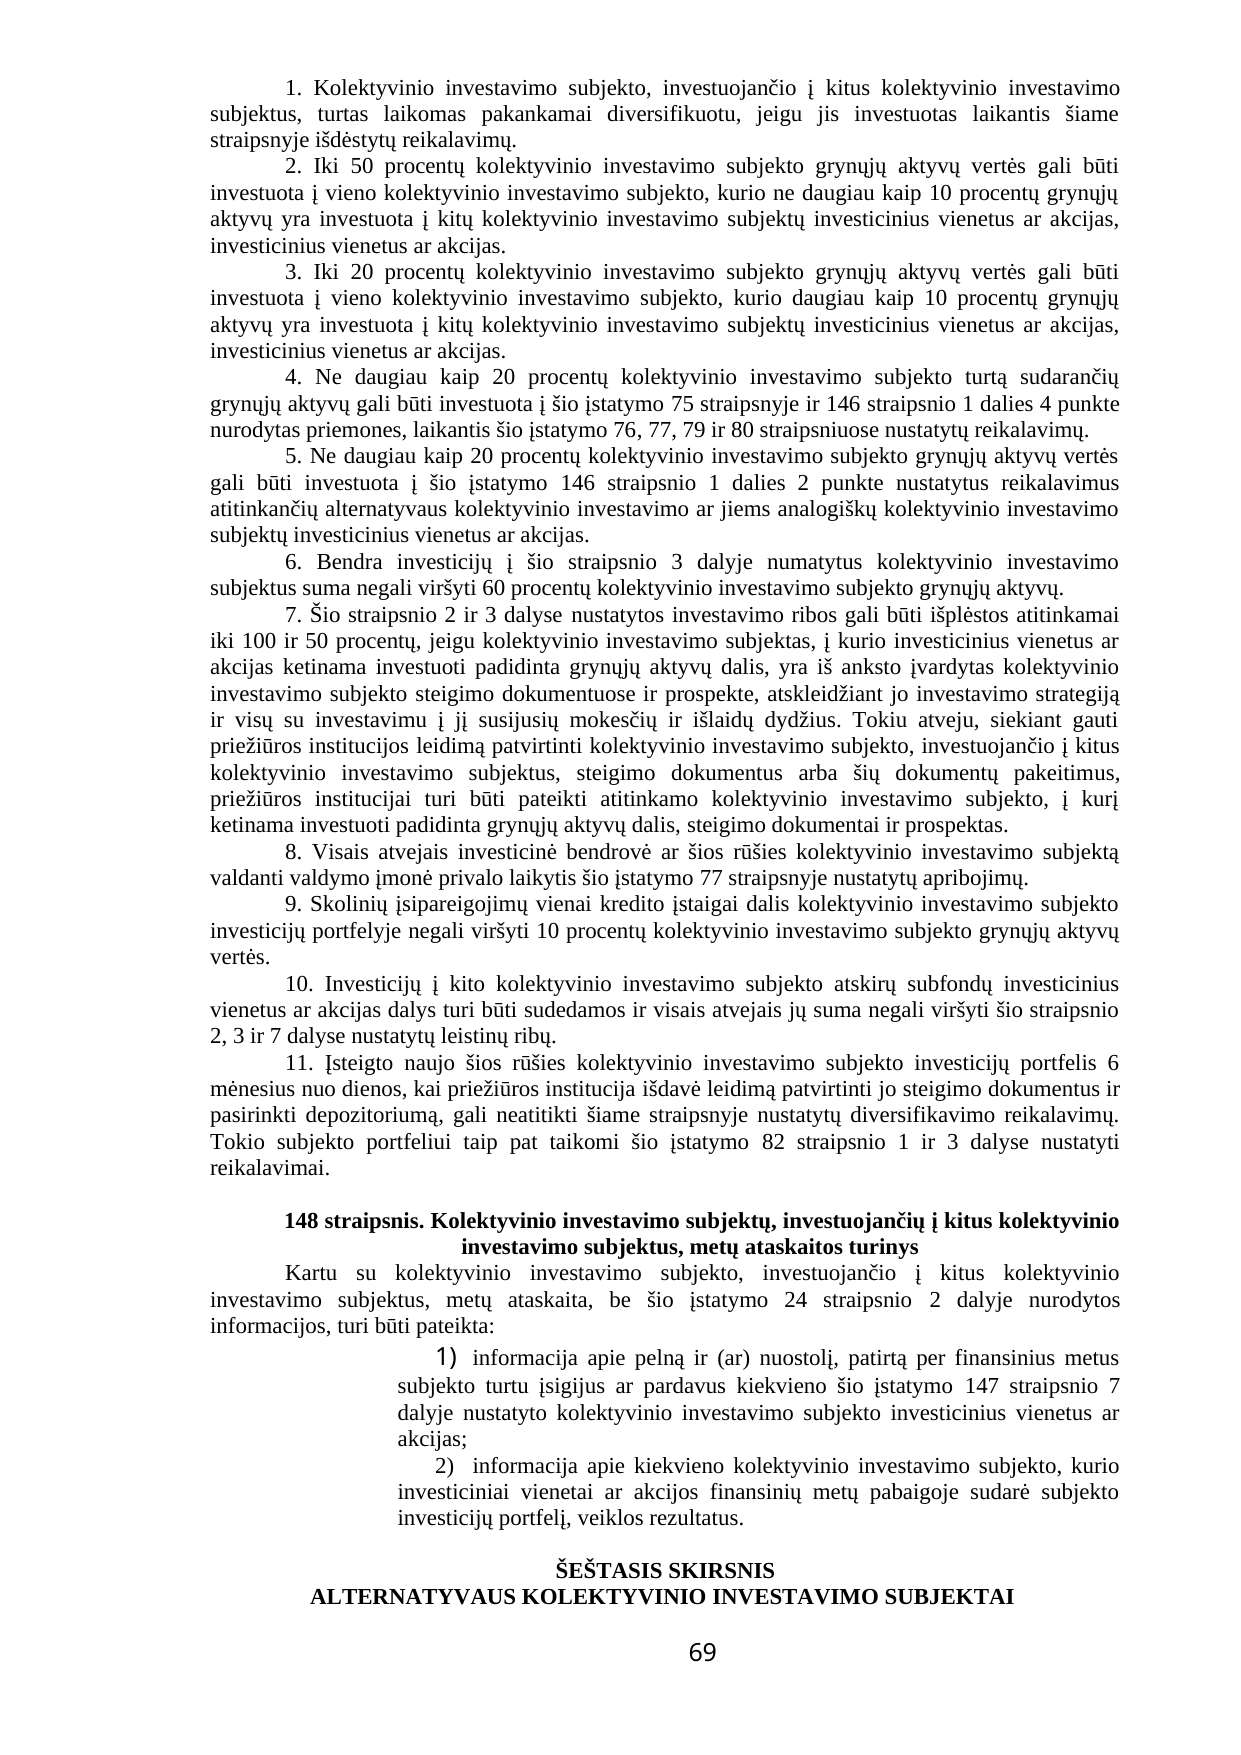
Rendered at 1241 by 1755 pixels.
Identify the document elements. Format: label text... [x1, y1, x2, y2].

text 2. Iki 50 procentų kolektyvinio investavimo subjekto grynųjų aktyvų vertės gali būti investuota į vieno kolektyvinio investavimo subjekto, kurio ne daugiau kaip 10 procentų grynųjų aktyvų yra investuota į kitų kolektyvinio investavimo subjektų investicinius vienetus ar akcijas, investicinius vienetus ar akcijas. [210, 153, 1120, 258]
list informacija apie kiekvieno kolektyvinio investavimo subjekto, kurio investiciniai vienetai ar akcijos finansinių metų pabaigoje sudarė subjekto investicijų portfelį, veiklos rezultatus. [360, 1452, 1120, 1531]
text 10. Investicijų į kito kolektyvinio investavimo subjekto atskirų subfondų investicinius vienetus ar akcijas dalys turi būti sudedamos ir visais atvejais jų suma negali viršyti šio straipsnio 2, 3 ir 7 dalyse nustatytų leistinų ribų. [210, 969, 1120, 1049]
text 5. Ne daugiau kaip 20 procentų kolektyvinio investavimo subjekto grynųjų aktyvų vertės gali būti investuota į šio įstatymo 146 straipsnio 1 dalies 2 punkte nustatytus reikalavimus atitinkančių alternatyvaus kolektyvinio investavimo ar jiems analogiškų kolektyvinio investavimo subjektų investicinius vienetus ar akcijas. [210, 442, 1120, 548]
text 9. Skolinių įsipareigojimų vienai kredito įstaigai dalis kolektyvinio investavimo subjekto investicijų portfelyje negali viršyti 10 procentų kolektyvinio investavimo subjekto grynųjų aktyvų vertės. [210, 891, 1120, 969]
text 3. Iki 20 procentų kolektyvinio investavimo subjekto grynųjų aktyvų vertės gali būti investuota į vieno kolektyvinio investavimo subjekto, kurio daugiau kaip 10 procentų grynųjų aktyvų yra investuota į kitų kolektyvinio investavimo subjektų investicinius vienetus ar akcijas, investicinius vienetus ar akcijas. [210, 258, 1120, 363]
text 7. Šio straipsnio 2 ir 3 dalyse nustatytos investavimo ribos gali būti išplėstos atitinkamai iki 100 ir 50 procentų, jeigu kolektyvinio investavimo subjektas, į kurio investicinius vienetus ar akcijas ketinama investuoti padidinta grynųjų aktyvų dalis, yra iš anksto įvardytas kolektyvinio investavimo subjekto steigimo dokumentuose ir prospekte, atskleidžiant jo investavimo strategiją ir visų su investavimu į jį susijusių mokesčių ir išlaidų dydžius. Tokiu atveju, siekiant gauti priežiūros institucijos leidimą patvirtinti kolektyvinio investavimo subjekto, investuojančio į kitus kolektyvinio investavimo subjektus, steigimo dokumentus arba šių dokumentų pakeitimus, priežiūros institucijai turi būti pateikti atitinkamo kolektyvinio investavimo subjekto, į kurį ketinama investuoti padidinta grynųjų aktyvų dalis, steigimo dokumentai ir prospektas. [210, 601, 1120, 838]
text 148 straipsnis. Kolektyvinio investavimo subjektų, investuojančių į kitus kolektyvinio investavimo subjektus, metų ataskaitos turinys [284, 1207, 1120, 1259]
text 8. Visais atvejais investicinė bendrovė ar šios rūšies kolektyvinio investavimo subjektą valdanti valdymo įmonė privalo laikytis šio įstatymo 77 straipsnyje nustatytų apribojimų. [210, 838, 1120, 891]
text 4. Ne daugiau kaip 20 procentų kolektyvinio investavimo subjekto turtą sudarančių grynųjų aktyvų gali būti investuota į šio įstatymo 75 straipsnyje ir 146 straipsnio 1 dalies 4 punkte nurodytas priemones, laikantis šio įstatymo 76, 77, 79 ir 80 straipsniuose nustatytų reikalavimų. [210, 363, 1120, 442]
text Kartu su kolektyvinio investavimo subjekto, investuojančio į kitus kolektyvinio investavimo subjektus, metų ataskaita, be šio įstatymo 24 straipsnio 2 dalyje nurodytos informacijos, turi būti pateikta: [210, 1259, 1120, 1338]
text ŠEŠTASIS SKIRSNIS [210, 1557, 1120, 1583]
list informacija apie pelną ir (ar) nuostolį, patirtą per finansinius metus subjekto turtu įsigijus ar pardavus kiekvieno šio įstatymo 147 straipsnio 7 dalyje nustatyto kolektyvinio investavimo subjekto investicinius vienetus ar akcijas; [360, 1338, 1120, 1452]
text ALTERNATYVAUS KOLEKTYVINIO INVESTAVIMO SUBJEKTAI [210, 1583, 1120, 1610]
text 1. Kolektyvinio investavimo subjekto, investuojančio į kitus kolektyvinio investavimo subjektus, turtas laikomas pakankamai diversifikuotu, jeigu jis investuotas laikantis šiame straipsnyje išdėstytų reikalavimų. [210, 73, 1120, 153]
text 6. Bendra investicijų į šio straipsnio 3 dalyje numatytus kolektyvinio investavimo subjektus suma negali viršyti 60 procentų kolektyvinio investavimo subjekto grynųjų aktyvų. [210, 548, 1120, 601]
text 11. Įsteigto naujo šios rūšies kolektyvinio investavimo subjekto investicijų portfelis 6 mėnesius nuo dienos, kai priežiūros institucija išdavė leidimą patvirtinti jo steigimo dokumentus ir pasirinkti depozitoriumą, gali neatitikti šiame straipsnyje nustatytų diversifikavimo reikalavimų. Tokio subjekto portfeliui taip pat taikomi šio įstatymo 82 straipsnio 1 ir 3 dalyse nustatyti reikalavimai. [210, 1049, 1120, 1180]
